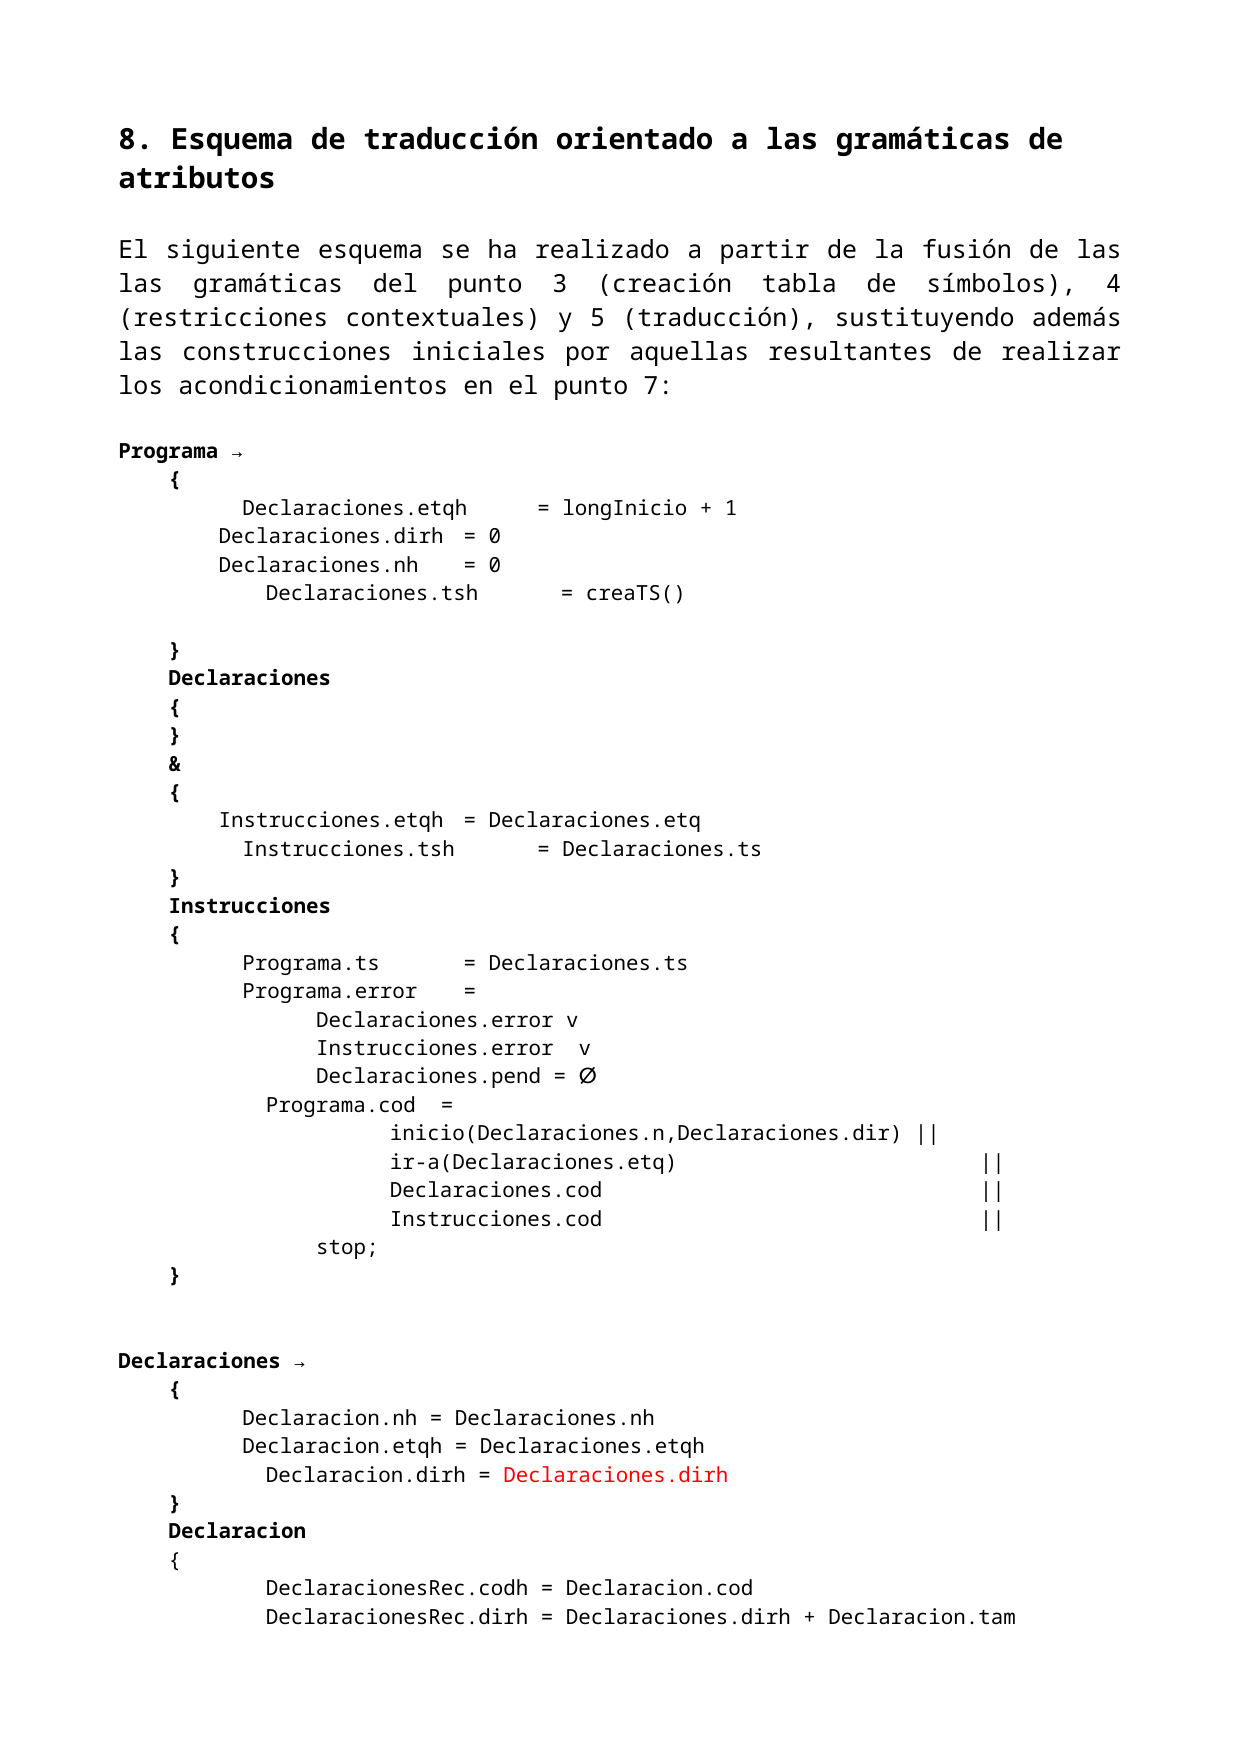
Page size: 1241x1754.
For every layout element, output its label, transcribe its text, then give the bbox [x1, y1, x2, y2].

text Declaracion.dirh = Declaraciones.dirh [118, 1460, 1122, 1488]
text { [168, 692, 1122, 720]
text Declaracion.nh = Declaraciones.nh [168, 1403, 1122, 1431]
text Programa.cod = [118, 1090, 1122, 1118]
text DeclaracionesRec.dirh = Declaraciones.dirh + Declaracion.tam [118, 1602, 1122, 1630]
text { [168, 1374, 1122, 1403]
text inicio(Declaraciones.n,Declaraciones.dir) || [168, 1118, 1122, 1147]
text & [168, 749, 1122, 777]
text Declaraciones.pend = ⵁ [168, 1062, 1122, 1090]
text { [168, 1545, 1122, 1573]
text 8. Esquema de traducción orientado a las gramáticas de atributos [118, 118, 1122, 197]
text } [168, 635, 1122, 663]
text ir-a(Declaraciones.etq) || [168, 1147, 1122, 1175]
text Instrucciones.tsh = Declaraciones.ts [168, 834, 1122, 862]
text } [168, 1261, 1122, 1289]
text Programa.ts = Declaraciones.ts [168, 948, 1122, 976]
text Declaraciones.cod || [168, 1175, 1122, 1204]
text { [168, 919, 1122, 948]
text DeclaracionesRec.codh = Declaracion.cod [118, 1573, 1122, 1602]
text Declaraciones.dirh = 0 [168, 521, 1122, 550]
text Instrucciones.error v [168, 1033, 1122, 1062]
text Instrucciones.cod || [168, 1204, 1122, 1232]
text Declaraciones.tsh = creaTS() [118, 578, 1122, 607]
text stop; [168, 1232, 1122, 1261]
text Declaraciones.error v [168, 1005, 1122, 1033]
text Declaraciones.etqh = longInicio + 1 [168, 493, 1122, 521]
text Programa.error = [168, 976, 1122, 1005]
text Programa → [118, 436, 1122, 464]
text Declaraciones → [118, 1346, 1122, 1374]
text El siguiente esquema se ha realizado a partir de la fusión de las las gramáticas del punto 3 (creación tabla de símbolos), 4 (restricciones contextuales) y 5 (traducción), sustituyendo además las construcciones iniciales por aquellas resultantes de realizar los acondicionamientos en el punto 7: [118, 232, 1122, 402]
text Declaracion [168, 1517, 1122, 1545]
text { [168, 464, 1122, 493]
text } [168, 1488, 1122, 1517]
text } [168, 720, 1122, 749]
text Declaraciones.nh = 0 [168, 550, 1122, 578]
text Declaraciones [168, 663, 1122, 692]
text Declaracion.etqh = Declaraciones.etqh [168, 1431, 1122, 1460]
text Instrucciones [168, 891, 1122, 919]
text Instrucciones.etqh = Declaraciones.etq [168, 806, 1122, 834]
text { [168, 777, 1122, 806]
text } [168, 862, 1122, 891]
